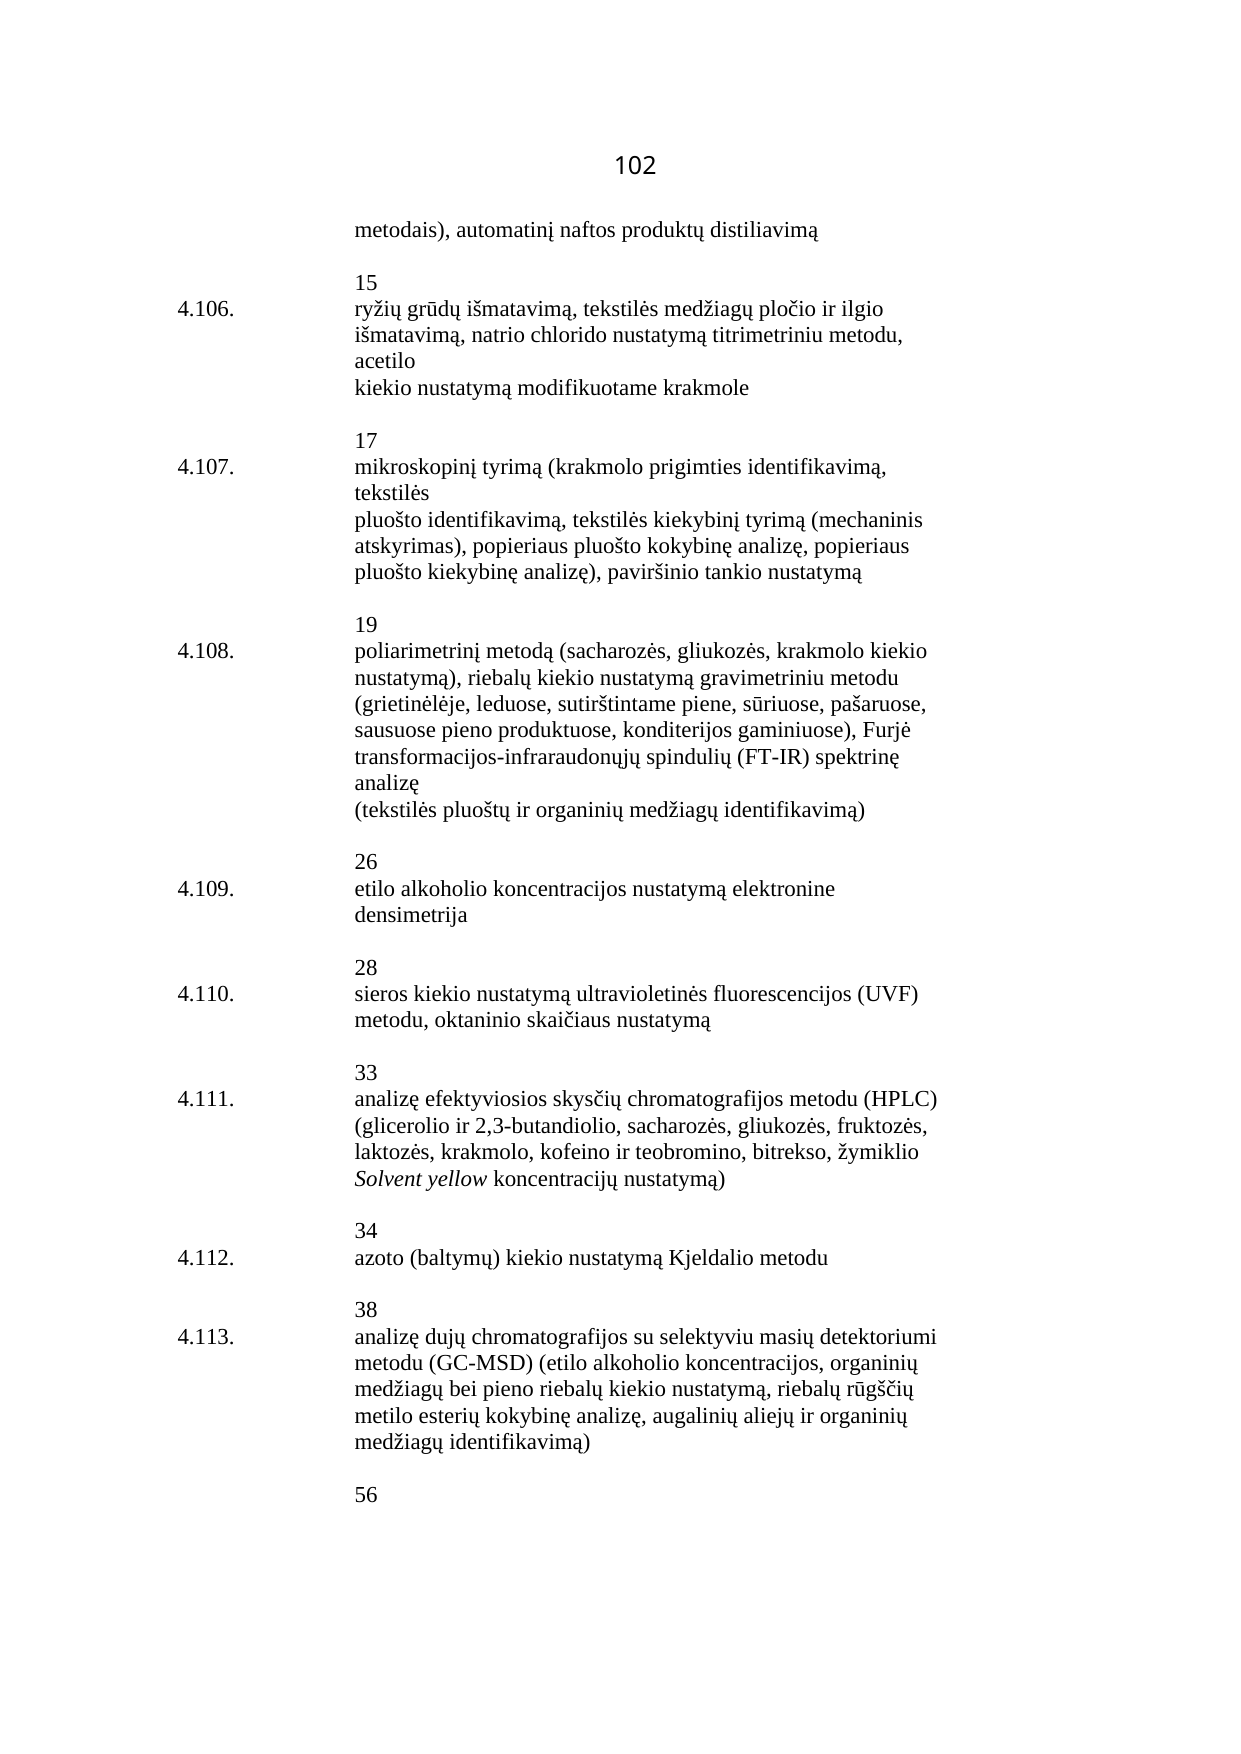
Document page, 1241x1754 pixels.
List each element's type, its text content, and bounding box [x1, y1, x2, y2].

text 4.110. sieros kiekio nustatymą ultravioletinės fluorescencijos (UVF) [177, 980, 945, 1006]
text medžiagų bei pieno riebalų kiekio nustatymą, riebalų rūgščių [354, 1375, 945, 1402]
text metilo esterių kokybinę analizę, augalinių aliejų ir organinių [354, 1402, 945, 1428]
text 4.111. analizę efektyviosios skysčių chromatografijos metodu (HPLC) [177, 1086, 945, 1112]
text (tekstilės pluoštų ir organinių medžiagų identifikavimą) 26 [354, 796, 945, 875]
text 4.113. analizę dujų chromatografijos su selektyviu masių detektoriumi [177, 1323, 945, 1349]
text metodu, oktaninio skaičiaus nustatymą 33 [354, 1006, 945, 1086]
text išmatavimą, natrio chlorido nustatymą titrimetriniu metodu, acetilo [354, 321, 945, 374]
text (grietinėlėje, leduose, sutirštintame piene, sūriuose, pašaruose, [354, 690, 945, 717]
text 4.109. etilo alkoholio koncentracijos nustatymą elektronine densimetrija 28 [177, 875, 945, 980]
text (glicerolio ir 2,3-butandiolio, sacharozės, gliukozės, fruktozės, [354, 1112, 945, 1138]
text transformacijos-infraraudonųjų spindulių (FT-IR) spektrinę analizę [354, 743, 945, 796]
text 4.108. poliarimetrinį metodą (sacharozės, gliukozės, krakmolo kiekio [177, 637, 945, 664]
text Solvent yellow koncentracijų nustatymą) 34 [354, 1164, 945, 1244]
text sausuose pieno produktuose, konditerijos gaminiuose), Furjė [354, 717, 945, 743]
text atskyrimas), popieriaus pluošto kokybinę analizę, popieriaus [354, 532, 945, 558]
text nustatymą), riebalų kiekio nustatymą gravimetriniu metodu [354, 664, 945, 690]
text 4.106. ryžių grūdų išmatavimą, tekstilės medžiagų pločio ir ilgio [177, 295, 945, 321]
text medžiagų identifikavimą) 56 [354, 1428, 945, 1507]
text pluošto kiekybinę analizę), paviršinio tankio nustatymą 19 [354, 558, 945, 637]
text metodu (GC-MSD) (etilo alkoholio koncentracijos, organinių [354, 1349, 945, 1375]
text 4.107. mikroskopinį tyrimą (krakmolo prigimties identifikavimą, tekstilės [177, 453, 945, 506]
text pluošto identifikavimą, tekstilės kiekybinį tyrimą (mechaninis [354, 506, 945, 532]
text 4.112. azoto (baltymų) kiekio nustatymą Kjeldalio metodu 38 [177, 1244, 945, 1323]
text laktozės, krakmolo, kofeino ir teobromino, bitrekso, žymiklio [354, 1138, 945, 1164]
text kiekio nustatymą modifikuotame krakmole 17 [354, 374, 945, 453]
text metodais), automatinį naftos produktų distiliavimą 15 [354, 216, 945, 295]
